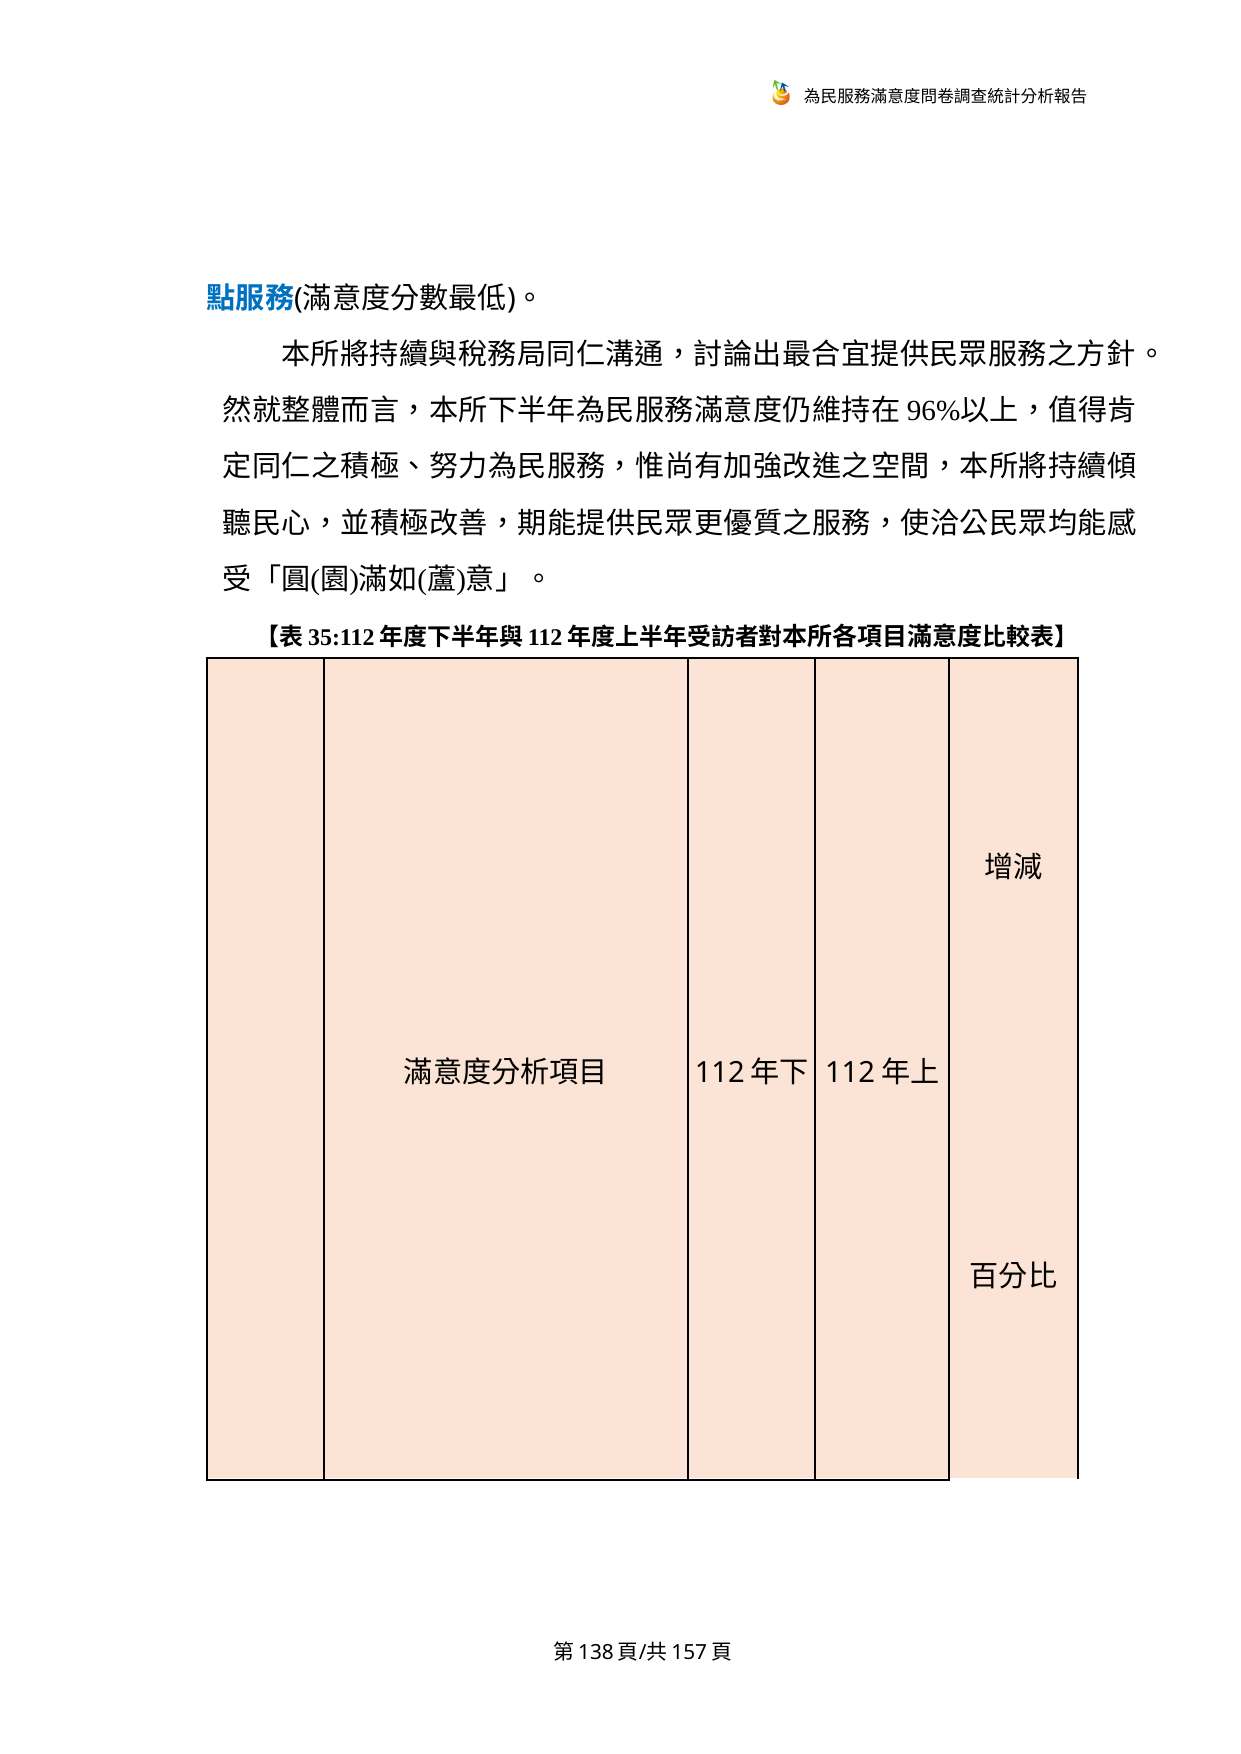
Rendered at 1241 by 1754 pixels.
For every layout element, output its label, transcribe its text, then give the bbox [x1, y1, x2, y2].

text 【表35:112年度下半年與112年度上半年受訪者對本所各項目滿意度比較表】 [206, 601, 1137, 657]
picture [772, 80, 790, 105]
text 點服務(滿意度分數最低)。 [206, 263, 1137, 319]
table_header 112年下 [689, 659, 814, 1478]
table_header 增減 百分比 [950, 659, 1077, 1478]
table_header [208, 659, 323, 1478]
table_header 滿意度分析項目 [325, 659, 687, 1478]
text 本所將持續與稅務局同仁溝通，討論出最合宜提供民眾服務之方針。然就整體而言，本所下半年為民服務滿意度仍維持在96%以上，值得肯定同仁之積極、努力為民服務，惟尚有加強改進之空間，本所將持續傾聽民心，並積極改善，期能提供民眾更優質之服務，使洽公民眾均能感受「圓(園)滿如(蘆)意」。 [223, 319, 1137, 601]
table_header 112年上 [816, 659, 948, 1478]
